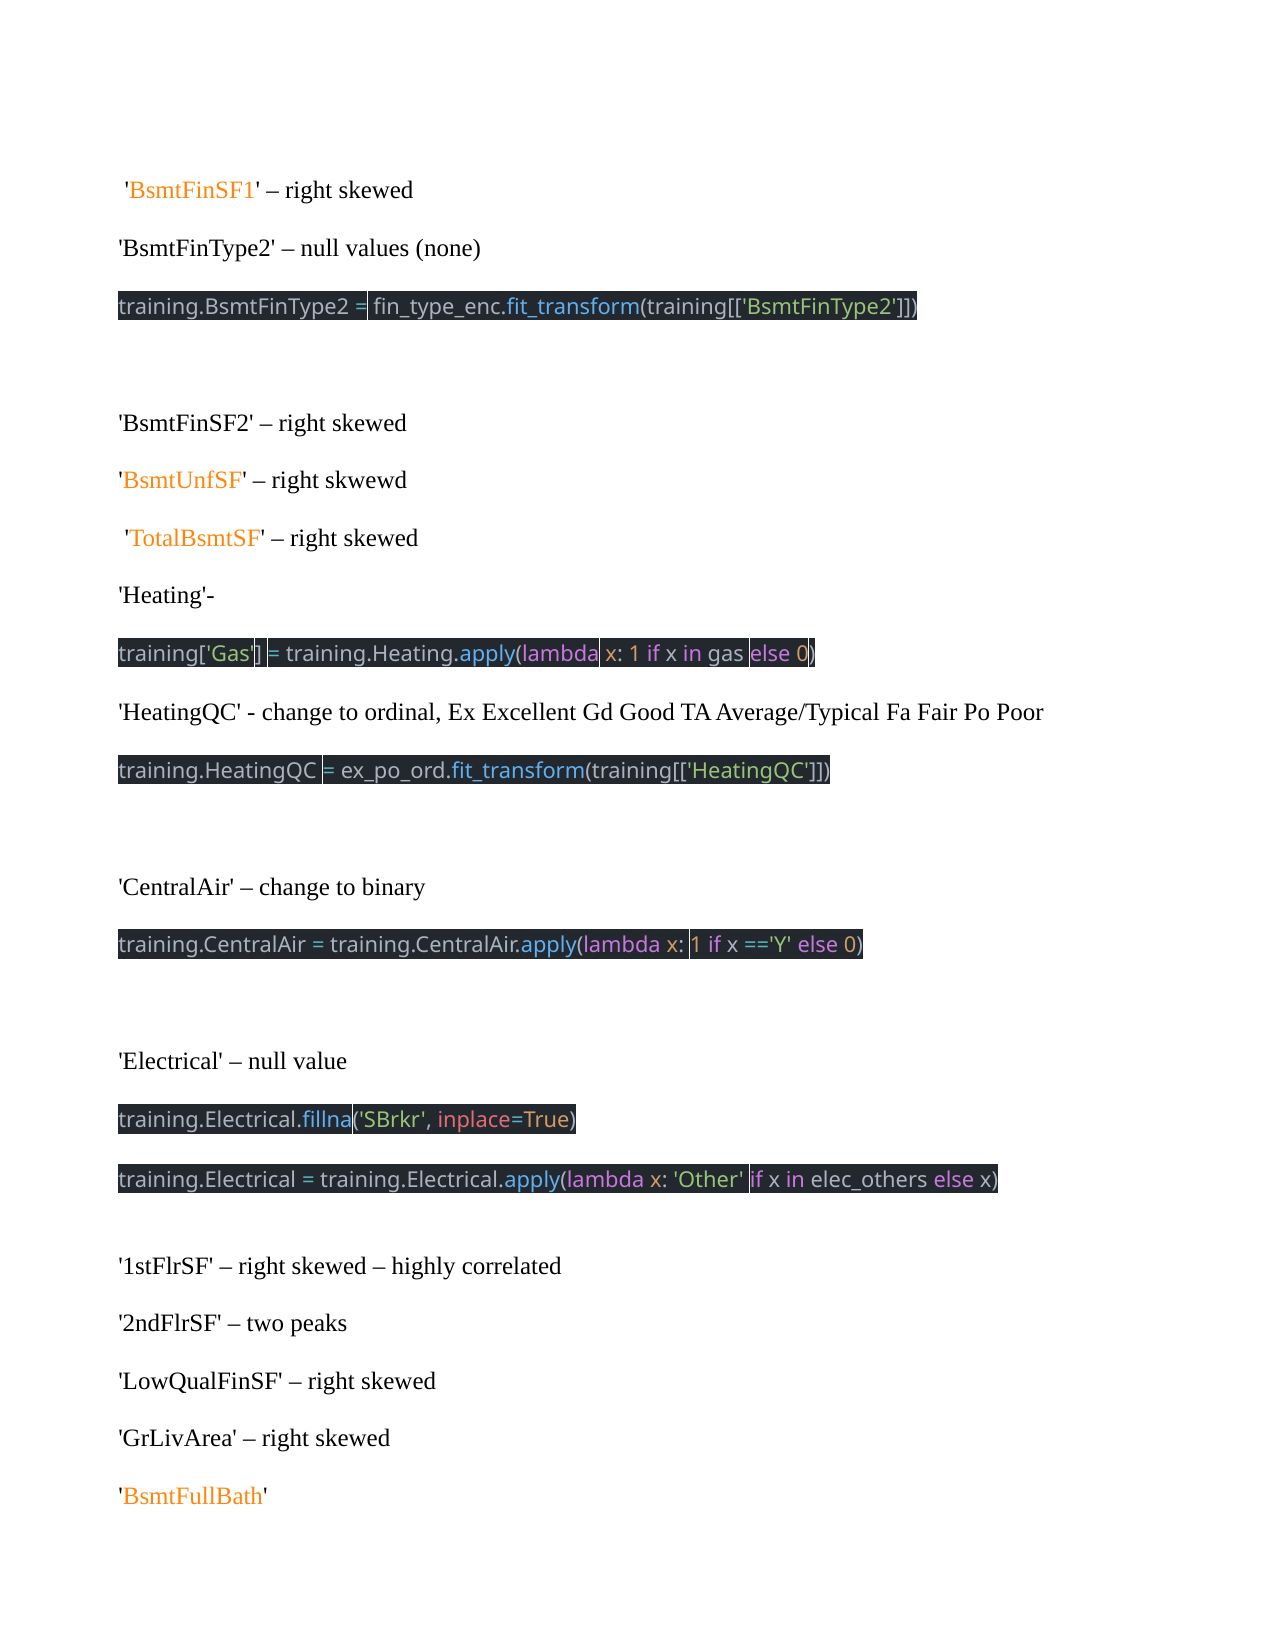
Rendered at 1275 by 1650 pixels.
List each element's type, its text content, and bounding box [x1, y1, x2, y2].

text 'HeatingQC' - change to ordinal, Ex Excellent Gd Good TA Average/Typical Fa Fair Po Poor [118, 697, 1157, 726]
text 'BsmtFullBath' [118, 1481, 1157, 1509]
text training.HeatingQC = ex_po_ord.fit_transform(training[['HeatingQC']]) [118, 755, 1157, 784]
text training.Electrical.fillna('SBrkr', inplace=True) [118, 1104, 1157, 1134]
text '1stFlrSF' – right skewed – highly correlated [118, 1251, 1157, 1279]
text 'Electrical' – null value [118, 1046, 1157, 1075]
text 'BsmtFinSF1' – right skewed [118, 176, 1157, 204]
text '2ndFlrSF' – two peaks [118, 1308, 1157, 1337]
text training['Gas'] = training.Heating.apply(lambda x: 1 if x in gas else 0) [118, 638, 1157, 667]
text training.Electrical = training.Electrical.apply(lambda x: 'Other' if x in elec_others else x) [118, 1163, 1157, 1193]
text training.CentralAir = training.CentralAir.apply(lambda x: 1 if x =='Y' else 0) [118, 929, 1157, 959]
text 'BsmtUnfSF' – right skwewd [118, 465, 1157, 494]
text 'BsmtFinType2' – null values (none) [118, 233, 1157, 262]
text 'LowQualFinSF' – right skewed [118, 1366, 1157, 1394]
text 'TotalBsmtSF' – right skewed [118, 523, 1157, 551]
text 'GrLivArea' – right skewed [118, 1423, 1157, 1452]
text 'Heating'- [118, 580, 1157, 609]
text training.BsmtFinType2 = fin_type_enc.fit_transform(training[['BsmtFinType2']]) [118, 291, 1157, 320]
text 'CentralAir' – change to binary [118, 872, 1157, 901]
text 'BsmtFinSF2' – right skewed [118, 408, 1157, 436]
